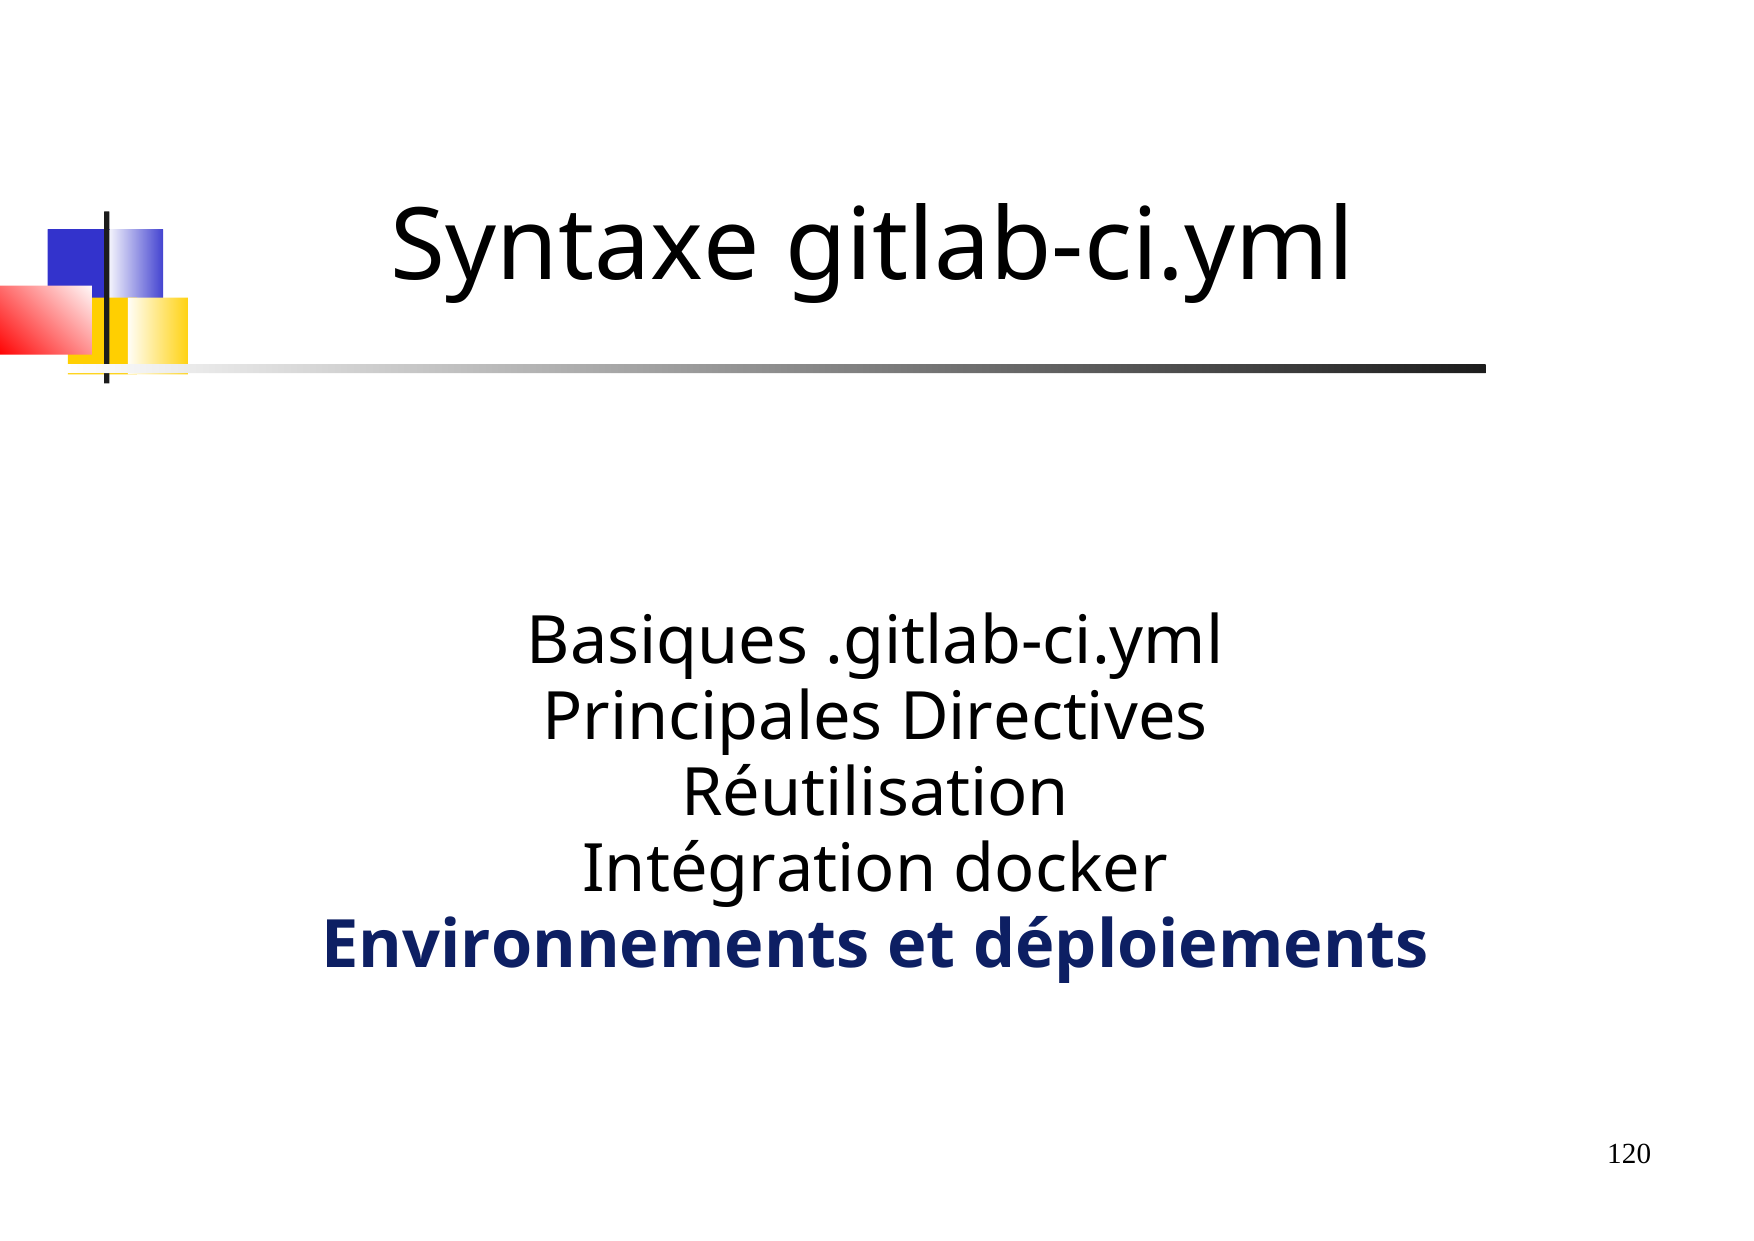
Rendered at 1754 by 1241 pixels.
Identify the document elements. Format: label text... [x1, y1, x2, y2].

subtitle Basiques .gitlab-ci.yml Principales Directives Réutilisation Intégration docker Environnements et déploiements [179, 371, 1567, 1212]
title Syntaxe gitlab-ci.yml [179, 139, 1567, 351]
